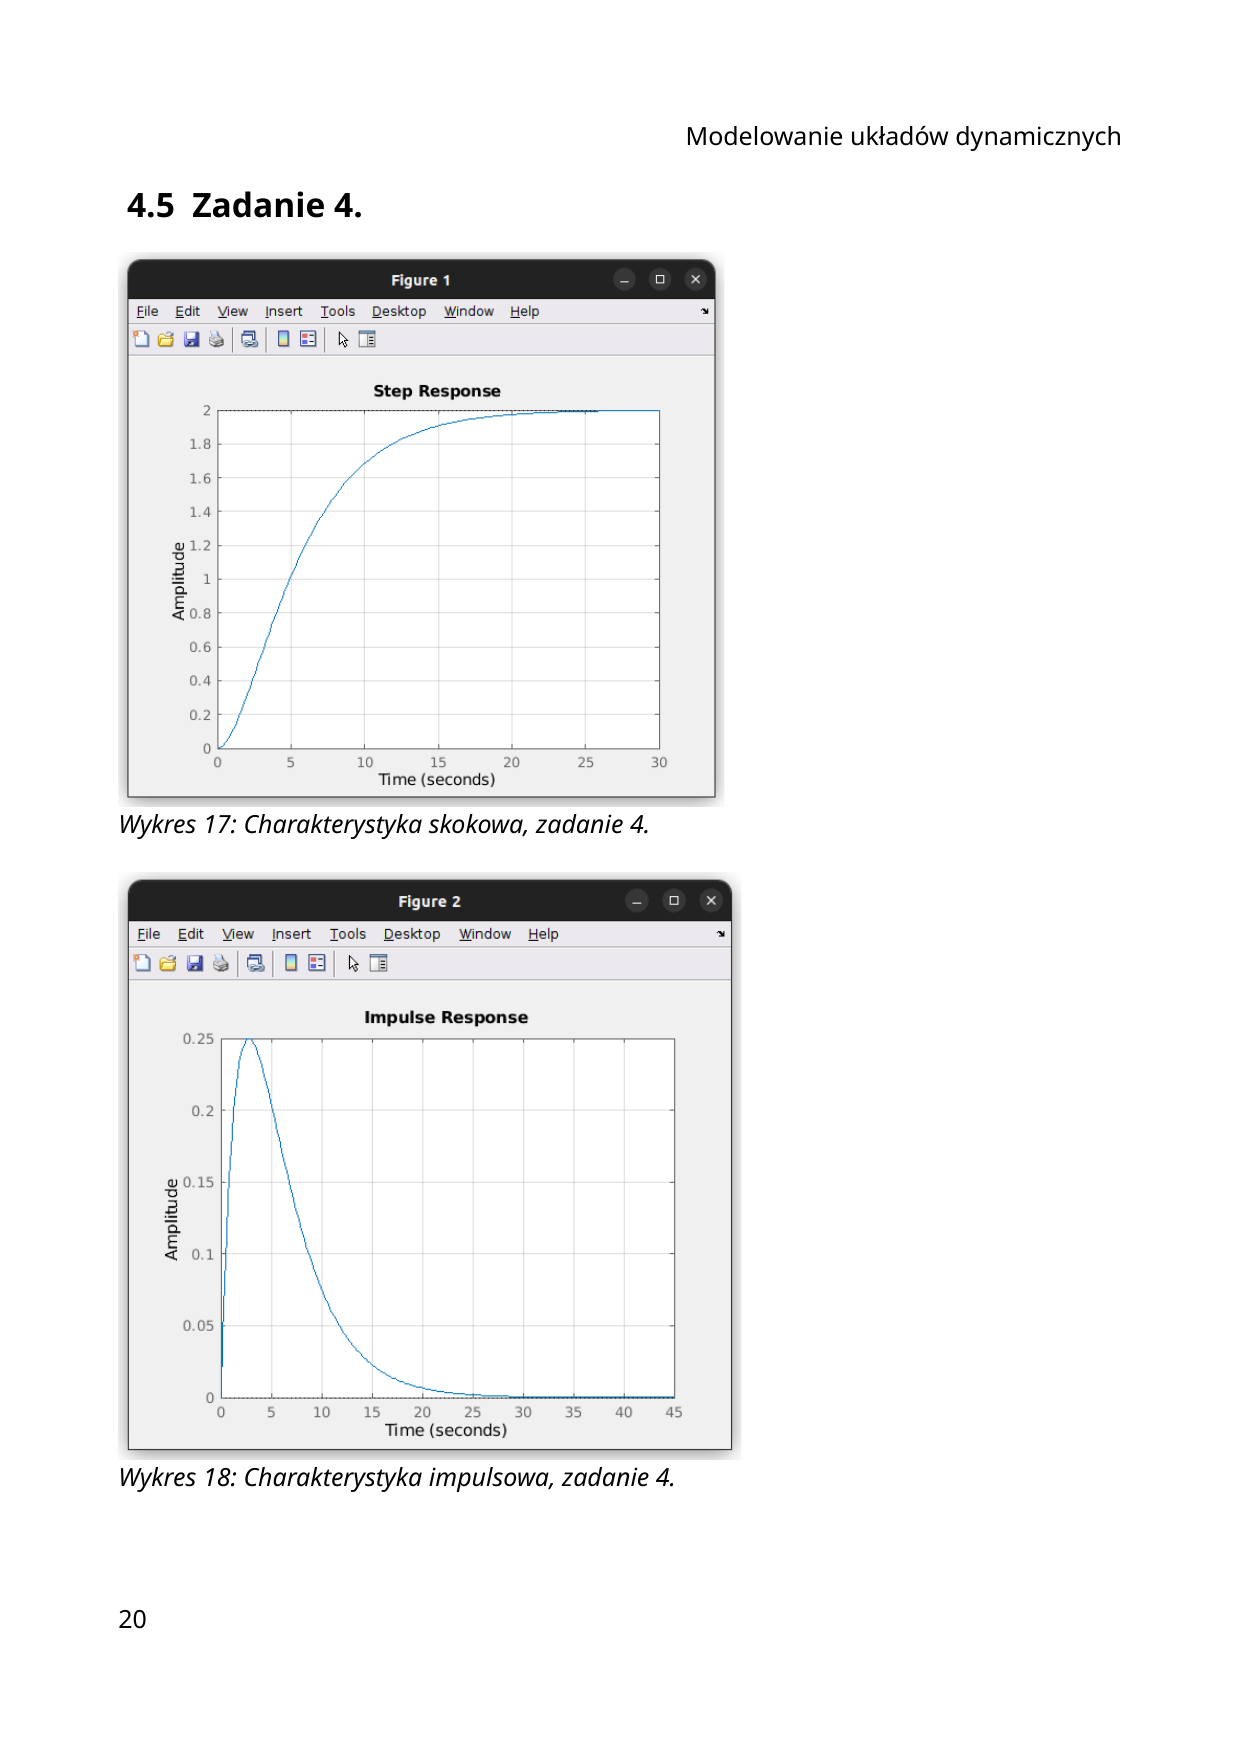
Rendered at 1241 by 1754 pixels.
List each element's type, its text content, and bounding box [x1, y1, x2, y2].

picture [118, 252, 725, 807]
subtitle Zadanie 4. [118, 182, 1122, 227]
text Wykres 18: Charakterystyka impulsowa, zadanie 4. [118, 1460, 741, 1494]
text Wykres 17: Charakterystyka skokowa, zadanie 4. [118, 807, 724, 841]
picture [118, 872, 742, 1460]
